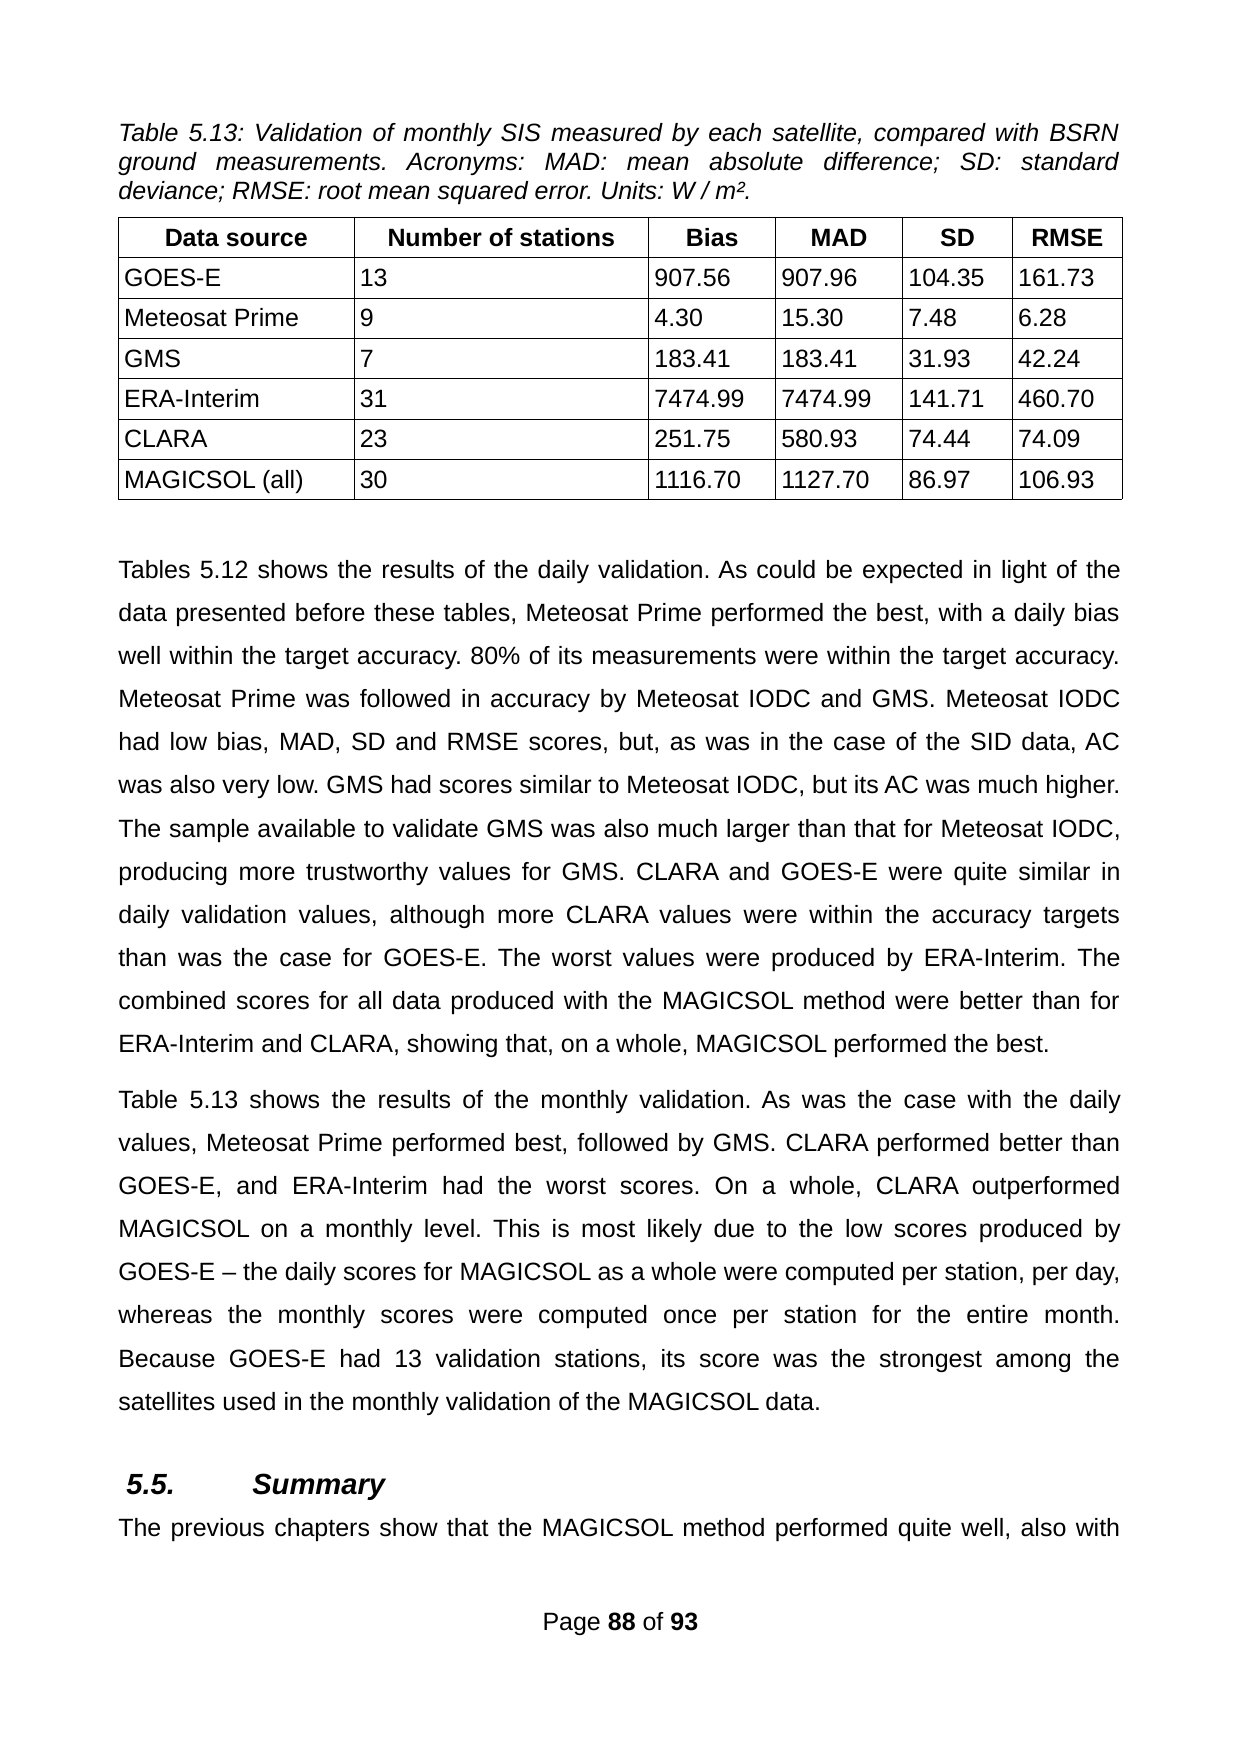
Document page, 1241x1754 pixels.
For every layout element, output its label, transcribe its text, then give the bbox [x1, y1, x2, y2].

table_header RMSE [1013, 218, 1122, 257]
table_cell 460.70 [1013, 379, 1122, 418]
text Table 5.13: Validation of monthly SIS measured by each satellite, compared with BSRN ground measurements. Acronyms: MAD: mean absolute difference; SD: standard deviance; RMSE: root mean squared error. Units: W / m². [118, 118, 1122, 204]
table_cell 251.75 [649, 420, 775, 459]
table_cell 7 [355, 339, 648, 378]
table_cell 42.24 [1013, 339, 1122, 378]
table_cell 7474.99 [649, 379, 775, 418]
table_cell 31.93 [903, 339, 1012, 378]
table_header SD [903, 218, 1012, 257]
table_cell GMS [119, 339, 354, 378]
table_cell 183.41 [649, 339, 775, 378]
table_cell 141.71 [903, 379, 1012, 418]
table_cell Meteosat Prime [119, 299, 354, 338]
table_cell 106.93 [1013, 460, 1122, 499]
text Tables 5.12 shows the results of the daily validation. As could be expected in light of the data presented before these tables, Meteosat Prime performed the best, with a daily bias well within the target accuracy. 80% of its measurements were within the target accuracy. Meteosat Prime was followed in accuracy by Meteosat IODC and GMS. Meteosat IODC had low bias, MAD, SD and RMSE scores, but, as was in the case of the SID data, AC was also very low. GMS had scores similar to Meteosat IODC, but its AC was much higher. The sample available to validate GMS was also much larger than that for Meteosat IODC, producing more trustworthy values for GMS. CLARA and GOES-E were quite similar in daily validation values, although more CLARA values were within the accuracy targets than was the case for GOES-E. The worst values were produced by ERA-Interim. The combined scores for all data produced with the MAGICSOL method were better than for ERA-Interim and CLARA, showing that, on a whole, MAGICSOL performed the best. [118, 555, 1122, 1058]
table_cell 1116.70 [649, 460, 775, 499]
table_header Number of stations [355, 218, 648, 257]
table_cell 907.96 [776, 258, 902, 297]
table_cell 74.09 [1013, 420, 1122, 459]
table_cell 6.28 [1013, 299, 1122, 338]
table_header Bias [649, 218, 775, 257]
table_cell CLARA [119, 420, 354, 459]
table_cell 31 [355, 379, 648, 418]
table_cell 74.44 [903, 420, 1012, 459]
table_cell 30 [355, 460, 648, 499]
table_cell 23 [355, 420, 648, 459]
table_cell 7.48 [903, 299, 1012, 338]
table_cell 4.30 [649, 299, 775, 338]
table_cell 9 [355, 299, 648, 338]
text The previous chapters show that the MAGICSOL method performed quite well, also with [118, 1513, 1122, 1542]
table_cell MAGICSOL (all) [119, 460, 354, 499]
table_cell 15.30 [776, 299, 902, 338]
table_cell 86.97 [903, 460, 1012, 499]
table_cell 907.56 [649, 258, 775, 297]
text Table 5.13 shows the results of the monthly validation. As was the case with the daily values, Meteosat Prime performed best, followed by GMS. CLARA performed better than GOES-E, and ERA-Interim had the worst scores. On a whole, CLARA outperformed MAGICSOL on a monthly level. This is most likely due to the low scores produced by GOES-E – the daily scores for MAGICSOL as a whole were computed per station, per day, whereas the monthly scores were computed once per station for the entire month. Because GOES-E had 13 validation stations, its score was the strongest among the satellites used in the monthly validation of the MAGICSOL data. [118, 1085, 1122, 1415]
table_cell 161.73 [1013, 258, 1122, 297]
table_cell 104.35 [903, 258, 1012, 297]
subtitle Summary [118, 1467, 1122, 1501]
table_cell 183.41 [776, 339, 902, 378]
table_cell 1127.70 [776, 460, 902, 499]
table_cell GOES-E [119, 258, 354, 297]
table_cell 13 [355, 258, 648, 297]
table_header MAD [776, 218, 902, 257]
table_header Data source [119, 218, 354, 257]
table_cell 7474.99 [776, 379, 902, 418]
table_cell ERA-Interim [119, 379, 354, 418]
table_cell 580.93 [776, 420, 902, 459]
